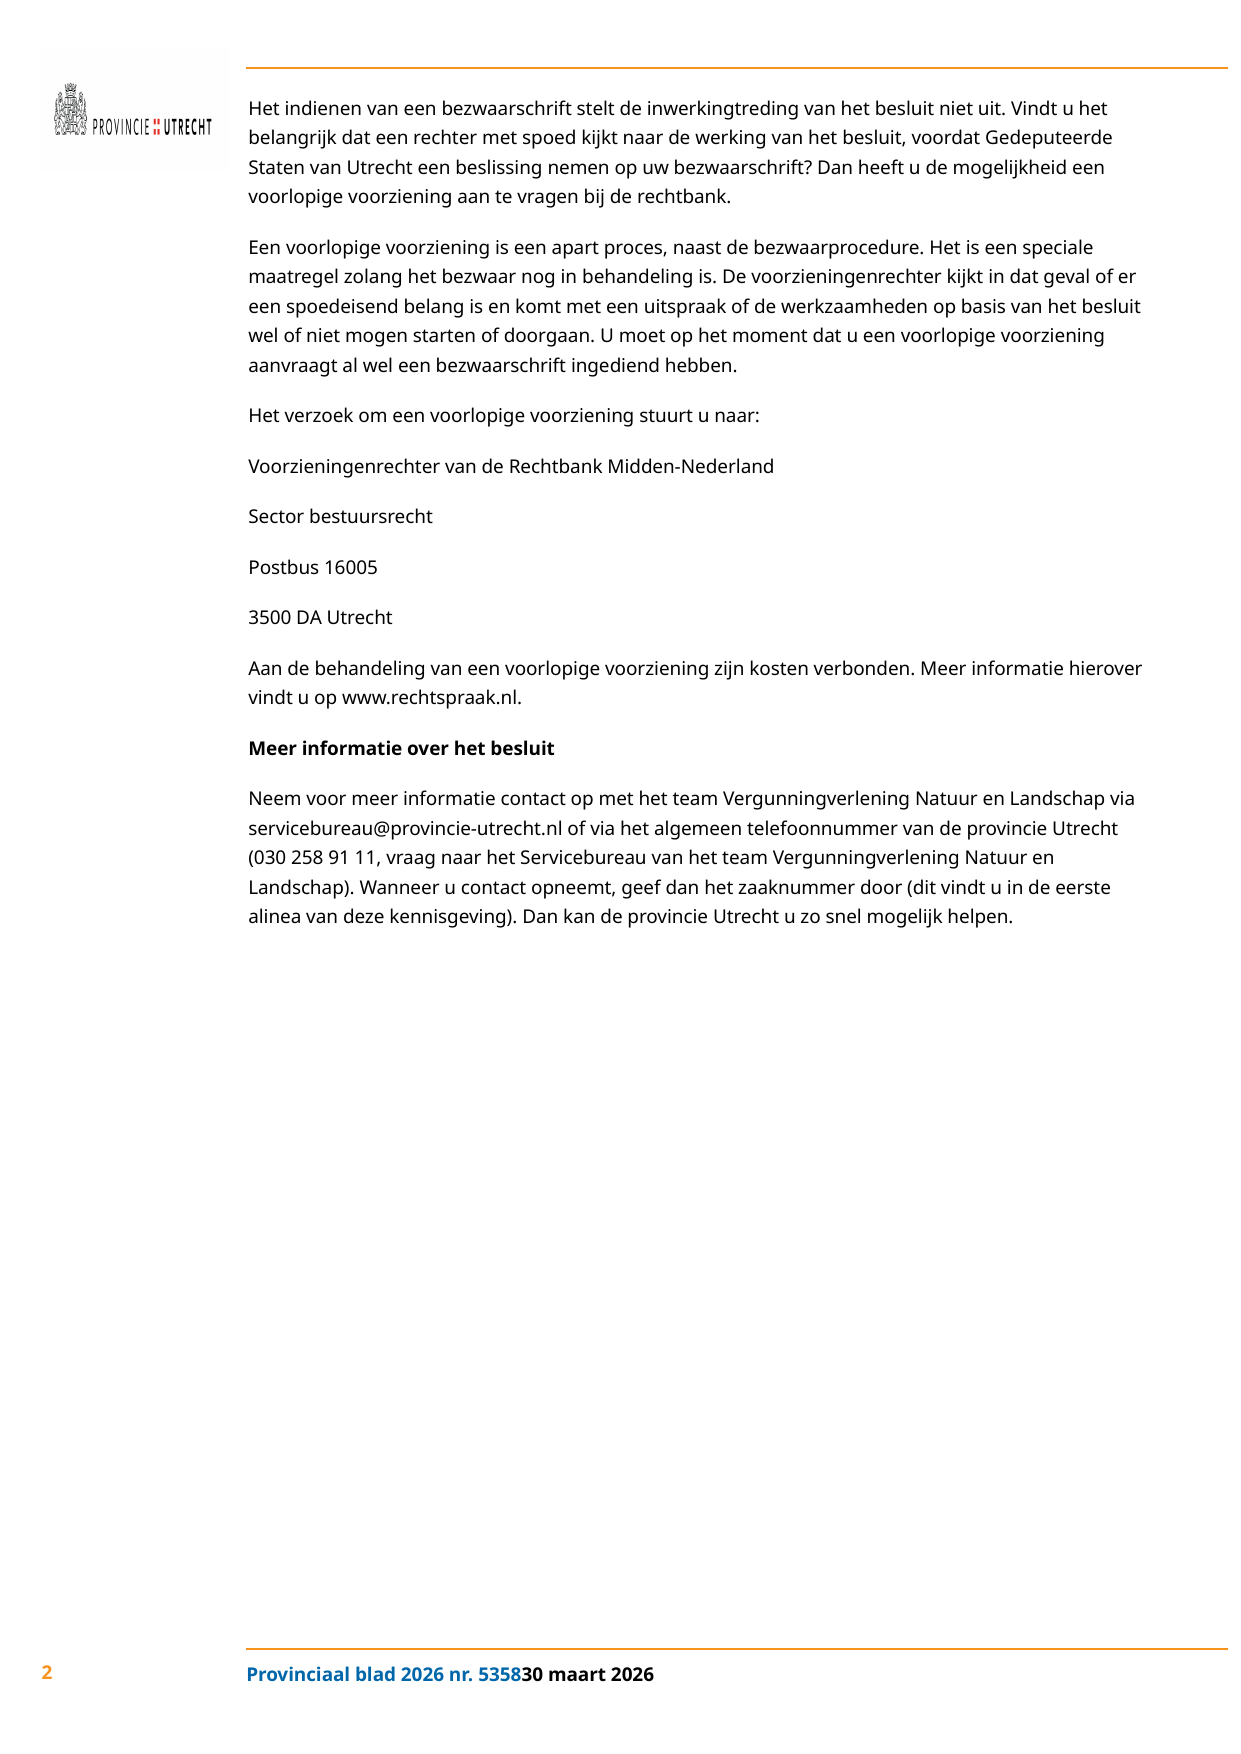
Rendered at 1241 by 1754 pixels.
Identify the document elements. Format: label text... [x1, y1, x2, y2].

picture [41, 47, 231, 172]
text Postbus 16005 [248, 554, 1152, 580]
text Aan de behandeling van een voorlopige voorziening zijn kosten verbonden. Meer informatie hierover vindt u op www.rechtspraak.nl. [248, 655, 1152, 710]
text Meer informatie over het besluit [248, 735, 1152, 761]
text Voorzieningenrechter van de Rechtbank Midden-Nederland [248, 453, 1152, 479]
text 3500 DA Utrecht [248, 604, 1152, 630]
text Het verzoek om een voorlopige voorziening stuurt u naar: [248, 403, 1152, 428]
text Neem voor meer informatie contact op met het team Vergunningverlening Natuur en Landschap via servicebureau@provincie-utrecht.nl of via het algemeen telefoonnummer van de provincie Utrecht (030 258 91 11, vraag naar het Servicebureau van het team Vergunningverlening Natuur en Landschap). Wanneer u contact opneemt, geef dan het zaaknummer door (dit vindt u in de eerste alinea van deze kennisgeving). Dan kan de provincie Utrecht u zo snel mogelijk helpen. [248, 785, 1152, 929]
text Het indienen van een bezwaarschrift stelt de inwerkingtreding van het besluit niet uit. Vindt u het belangrijk dat een rechter met spoed kijkt naar de werking van het besluit, voordat Gedeputeerde Staten van Utrecht een beslissing nemen op uw bezwaarschrift? Dan heeft u de mogelijkheid een voorlopige voorziening aan te vragen bij de rechtbank. [248, 95, 1152, 209]
text Een voorlopige voorziening is een apart proces, naast de bezwaarprocedure. Het is een speciale maatregel zolang het bezwaar nog in behandeling is. De voorzieningenrechter kijkt in dat geval of er een spoedeisend belang is en komt met een uitspraak of de werkzaamheden op basis van het besluit wel of niet mogen starten of doorgaan. U moet op het moment dat u een voorlopige voorziening aanvraagt al wel een bezwaarschrift ingediend hebben. [248, 234, 1152, 378]
text Sector bestuursrecht [248, 503, 1152, 529]
